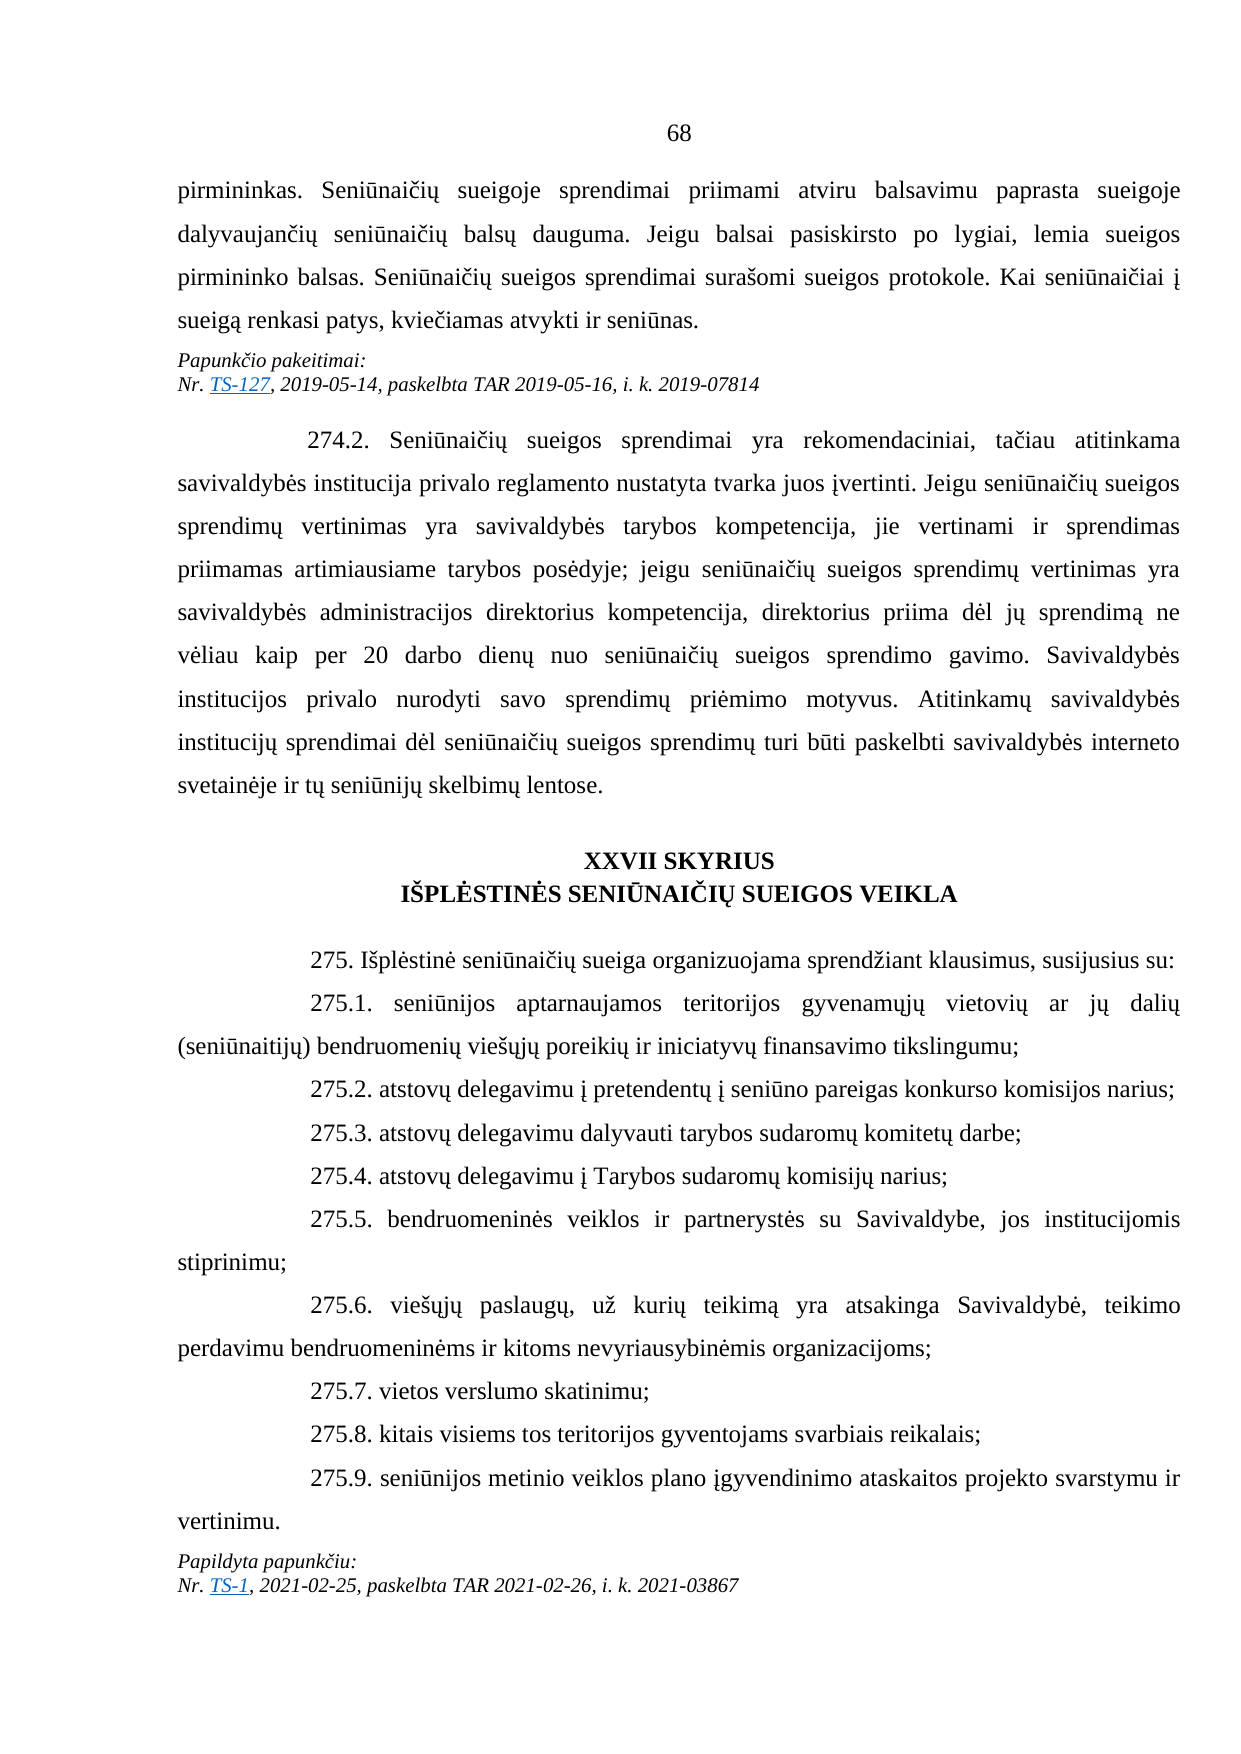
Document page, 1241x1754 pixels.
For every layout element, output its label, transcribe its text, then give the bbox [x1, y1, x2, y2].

text IŠPLĖSTINĖS SENIŪNAIČIŲ SUEIGOS VEIKLA [177, 879, 1181, 908]
text Nr. TS-127, 2019-05-14, paskelbta TAR 2019-05-16, i. k. 2019-07814 [177, 372, 1181, 396]
text XXVII SKYRIUS [177, 846, 1181, 875]
text 275.5. bendruomeninės veiklos ir partnerystės su Savivaldybe, jos institucijomis stiprinimu; [177, 1204, 1181, 1276]
text 275.6. viešųjų paslaugų, už kurių teikimą yra atsakinga Savivaldybė, teikimo perdavimu bendruomeninėms ir kitoms nevyriausybinėmis organizacijoms; [177, 1290, 1181, 1362]
text 275.9. seniūnijos metinio veiklos plano įgyvendinimo ataskaitos projekto svarstymu ir vertinimu. [177, 1463, 1181, 1534]
text 275.8. kitais visiems tos teritorijos gyventojams svarbiais reikalais; [177, 1419, 1181, 1448]
text Papunkčio pakeitimai: [177, 348, 1181, 372]
text 275.2. atstovų delegavimu į pretendentų į seniūno pareigas konkurso komisijos narius; [177, 1074, 1181, 1103]
text pirmininkas. Seniūnaičių sueigoje sprendimai priimami atviru balsavimu paprasta sueigoje dalyvaujančių seniūnaičių balsų dauguma. Jeigu balsai pasiskirsto po lygiai, lemia sueigos pirmininko balsas. Seniūnaičių sueigos sprendimai surašomi sueigos protokole. Kai seniūnaičiai į sueigą renkasi patys, kviečiamas atvykti ir seniūnas. [177, 176, 1181, 334]
text 275.4. atstovų delegavimu į Tarybos sudaromų komisijų narius; [177, 1161, 1181, 1189]
text 275.1. seniūnijos aptarnaujamos teritorijos gyvenamųjų vietovių ar jų dalių (seniūnaitijų) bendruomenių viešųjų poreikių ir iniciatyvų finansavimo tikslingumu; [177, 988, 1181, 1060]
text Nr. TS-1, 2021-02-25, paskelbta TAR 2021-02-26, i. k. 2021-03867 [177, 1573, 1181, 1597]
text 275. Išplėstinė seniūnaičių sueiga organizuojama sprendžiant klausimus, susijusius su: [177, 945, 1181, 974]
text 274.2. Seniūnaičių sueigos sprendimai yra rekomendaciniai, tačiau atitinkama savivaldybės institucija privalo reglamento nustatyta tvarka juos įvertinti. Jeigu seniūnaičių sueigos sprendimų vertinimas yra savivaldybės tarybos kompetencija, jie vertinami ir sprendimas priimamas artimiausiame tarybos posėdyje; jeigu seniūnaičių sueigos sprendimų vertinimas yra savivaldybės administracijos direktorius kompetencija, direktorius priima dėl jų sprendimą ne vėliau kaip per 20 darbo dienų nuo seniūnaičių sueigos sprendimo gavimo. Savivaldybės institucijos privalo nurodyti savo sprendimų priėmimo motyvus. Atitinkamų savivaldybės institucijų sprendimai dėl seniūnaičių sueigos sprendimų turi būti paskelbti savivaldybės interneto svetainėje ir tų seniūnijų skelbimų lentose. [177, 425, 1181, 799]
text 275.7. vietos verslumo skatinimu; [177, 1376, 1181, 1405]
text 275.3. atstovų delegavimu dalyvauti tarybos sudaromų komitetų darbe; [177, 1118, 1181, 1146]
text Papildyta papunkčiu: [177, 1549, 1181, 1573]
